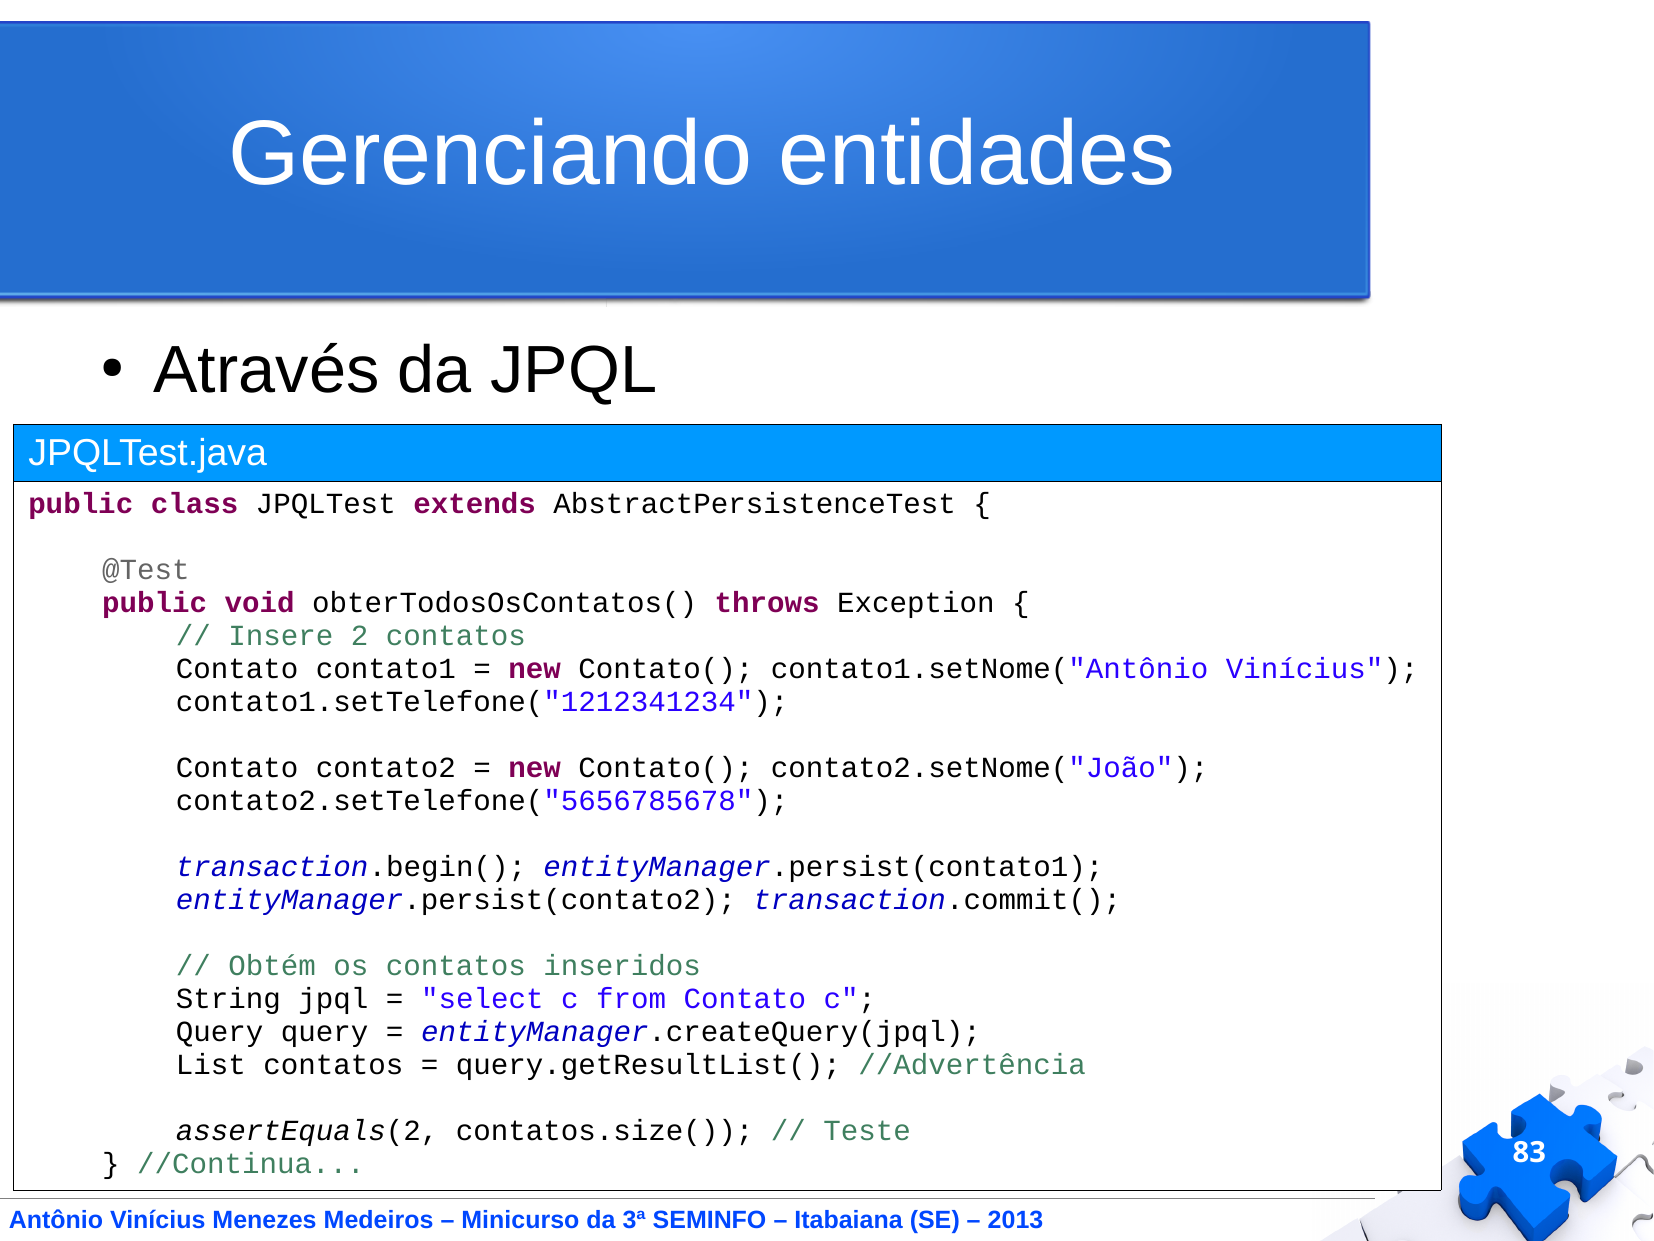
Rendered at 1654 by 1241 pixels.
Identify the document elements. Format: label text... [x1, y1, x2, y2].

table_cell public class JPQLTest extends AbstractPersistenceTest { @Test public void obterTodosOsContatos() throws Exception { // Insere 2 contatos Contato contato1 = new Contato(); contato1.setNome("Antônio Vinícius"); contato1.setTelefone("1212341234"); Contato contato2 = new Contato(); contato2.setNome("João"); contato2.setTelefone("5656785678"); transaction.begin(); entityManager.persist(contato1); entityManager.persist(contato2); transaction.commit(); // Obtém os contatos inseridos String jpql = "select c from Contato c"; Query query = entityManager.createQuery(jpql); List contatos = query.getResultList(); //Advertência assertEquals(2, contatos.size()); // Teste } //Continua... [14, 482, 1441, 1190]
picture [1311, 983, 1654, 1241]
title Gerenciando entidades [82, 49, 1323, 257]
list Através da JPQL [82, 332, 1356, 424]
table_header JPQLTest.java [14, 425, 1441, 481]
picture [0, 21, 1375, 307]
